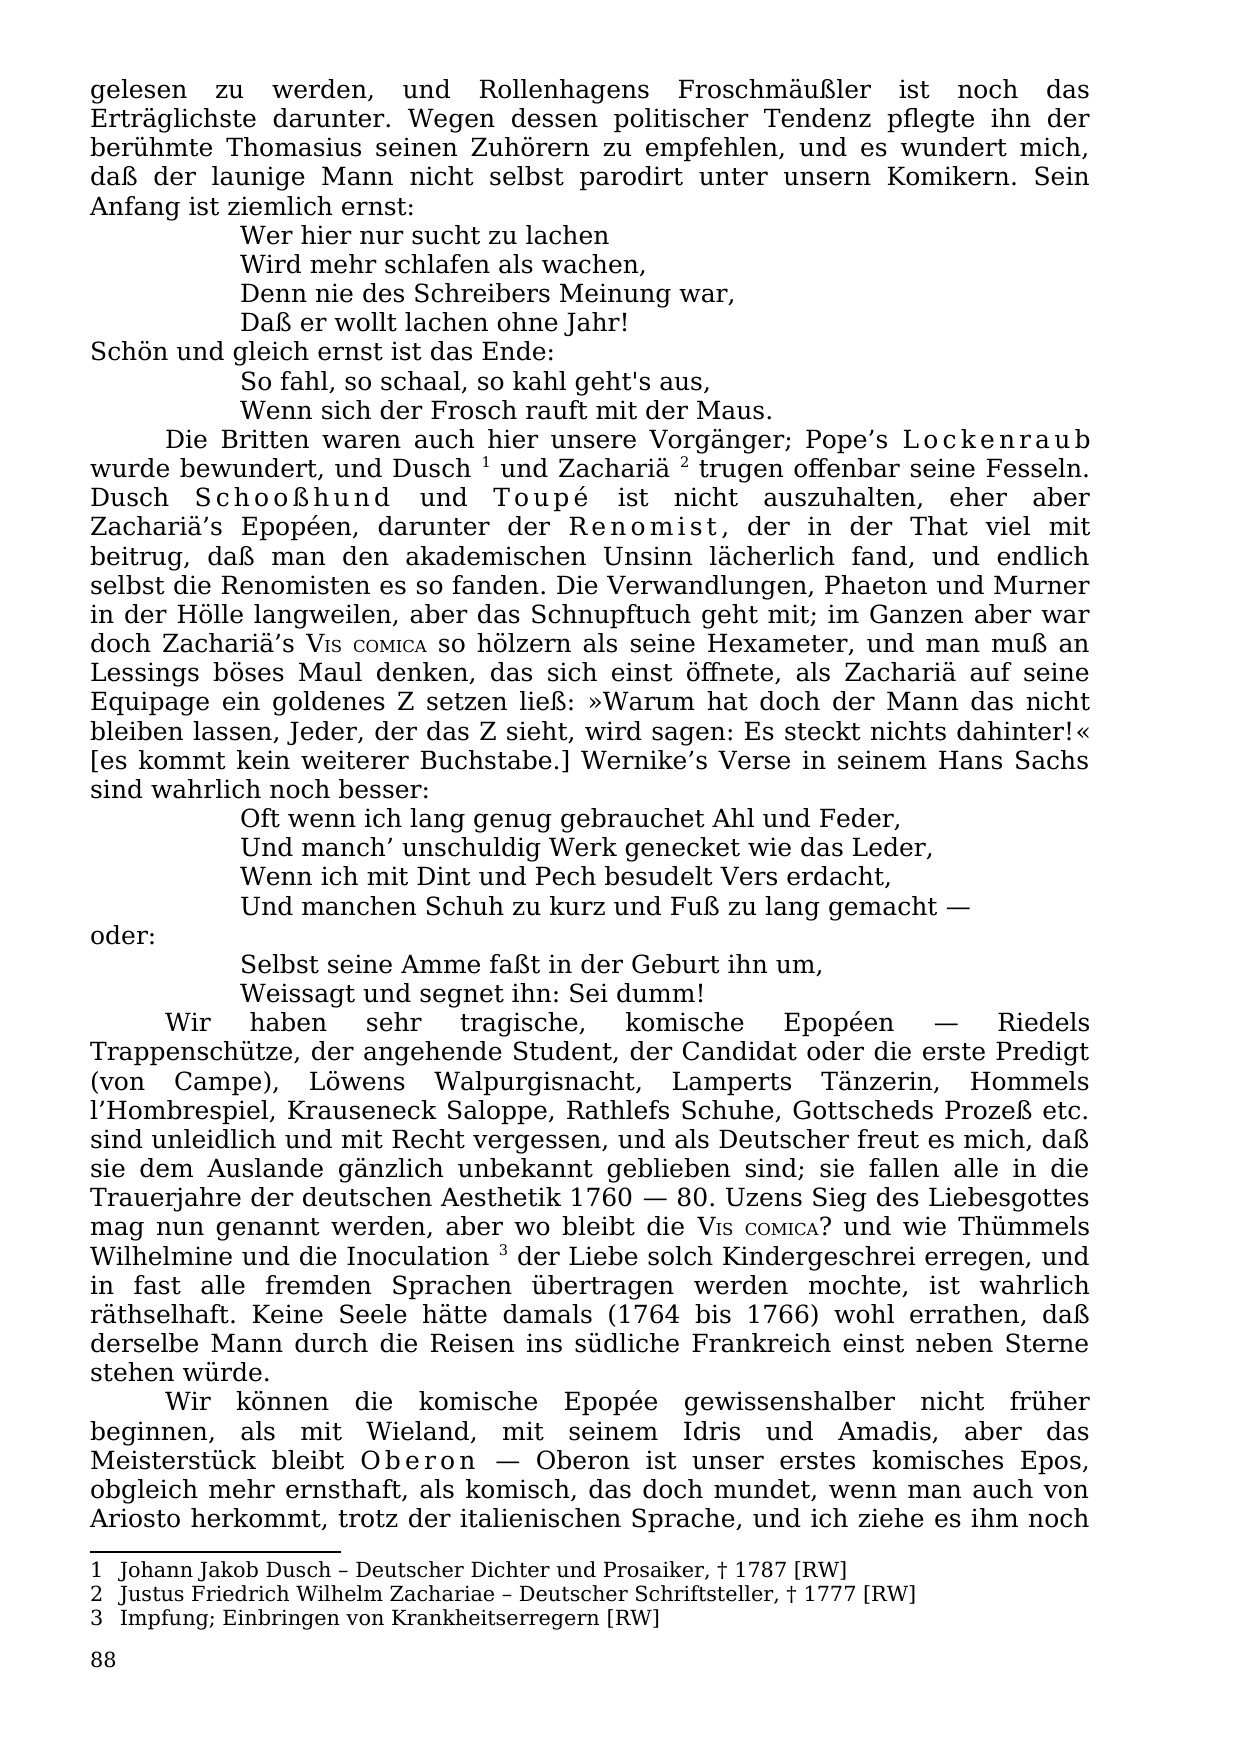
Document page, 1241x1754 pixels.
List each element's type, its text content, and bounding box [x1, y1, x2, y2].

text Wenn ich mit Dint und Pech besudelt Vers erdacht, [240, 862, 1091, 892]
text Wir haben sehr tragische, komische Epopéen — Riedels Trappenschütze, der angehende Student, der Candidat oder die erste Predigt (von Campe), Löwens Walpurgisnacht, Lamperts Tänzerin, Hommels l’Hombrespiel, Krauseneck Saloppe, Rathlefs Schuhe, Gottscheds Prozeß etc. sind unleidlich und mit Recht vergessen, und als Deutscher freut es mich, daß sie dem Auslande gänzlich unbekannt geblieben sind; sie fallen alle in die Trauerjahre der deutschen Aesthetik 1760 — 80. Uzens Sieg des Liebesgottes mag nun genannt werden, aber wo bleibt die Vis comica? und wie Thümmels Wilhelmine und die Inoculation der Liebe solch Kindergeschrei erregen, und in fast alle fremden Sprachen übertragen werden mochte, ist wahrlich räthselhaft. Keine Seele hätte damals (1764 bis 1766) wohl errathen, daß derselbe Mann durch die Reisen ins südliche Frankreich einst neben Sterne stehen würde. [90, 1008, 1091, 1387]
text Schön und gleich ernst ist das Ende: [90, 337, 1091, 367]
text Und manchen Schuh zu kurz und Fuß zu lang gemacht — [240, 892, 1091, 921]
text Die Britten waren auch hier unsere Vorgänger; Pope’s Lockenraub wurde bewundert, und Dusch und Zachariä trugen offenbar seine Fesseln. Dusch Schooßhund und Toupé ist nicht auszuhalten, eher aber Zachariä’s Epopéen, darunter der Renomist, der in der That viel mit beitrug, daß man den akademischen Unsinn lächerlich fand, und endlich selbst die Renomisten es so fanden. Die Verwandlungen, Phaeton und Murner in der Hölle langweilen, aber das Schnupftuch geht mit; im Ganzen aber war doch Zachariä’s Vis comica so hölzern als seine Hexameter, und man muß an Lessings böses Maul denken, das sich einst öffnete, als Zachariä auf seine Equipage ein goldenes Z setzen ließ: »Warum hat doch der Mann das nicht bleiben lassen, Jeder, der das Z sieht, wird sagen: Es steckt nichts dahinter!« [es kommt kein weiterer Buchstabe.] Wernike’s Verse in seinem Hans Sachs sind wahrlich noch besser: [90, 425, 1091, 804]
text Wenn sich der Frosch rauft mit der Maus. [240, 396, 1091, 425]
text oder: [90, 921, 1091, 950]
text Wir können die komische Epopée gewissenshalber nicht früher beginnen, als mit Wieland, mit seinem Idris und Amadis, aber das Meisterstück bleibt Oberon — Oberon ist unser erstes komisches Epos, obgleich mehr ernsthaft, als komisch, das doch mundet, wenn man auch von Ariosto herkommt, trotz der italienischen Sprache, und ich ziehe es ihm noch [90, 1387, 1091, 1533]
text Johann Jakob Dusch – Deutscher Dichter und Prosaiker, † 1787 [RW] [90, 1558, 1091, 1582]
text Wer hier nur sucht zu lachen [240, 221, 1091, 250]
text Impfung; Einbringen von Krankheitserregern [RW] [90, 1606, 1091, 1631]
text So fahl, so schaal, so kahl geht's aus, [240, 367, 1091, 396]
text Und manch’ unschuldig Werk genecket wie das Leder, [240, 833, 1091, 862]
text Wird mehr schlafen als wachen, [240, 250, 1091, 279]
text Selbst seine Amme faßt in der Geburt ihn um, [240, 950, 1091, 979]
text Denn nie des Schreibers Meinung war, [240, 279, 1091, 308]
text Justus Friedrich Wilhelm Zachariae – Deutscher Schriftsteller, † 1777 [RW] [90, 1582, 1091, 1606]
text Oft wenn ich lang genug gebrauchet Ahl und Feder, [240, 804, 1091, 833]
text gelesen zu werden, und Rollenhagens Froschmäußler ist noch das Erträglichste darunter. Wegen dessen politischer Tendenz pflegte ihn der berühmte Thomasius seinen Zuhörern zu empfehlen, und es wundert mich, daß der launige Mann nicht selbst parodirt unter unsern Komikern. Sein Anfang ist ziemlich ernst: [90, 75, 1091, 221]
text Weissagt und segnet ihn: Sei dumm! [240, 979, 1091, 1008]
text Daß er wollt lachen ohne Jahr! [240, 308, 1091, 337]
